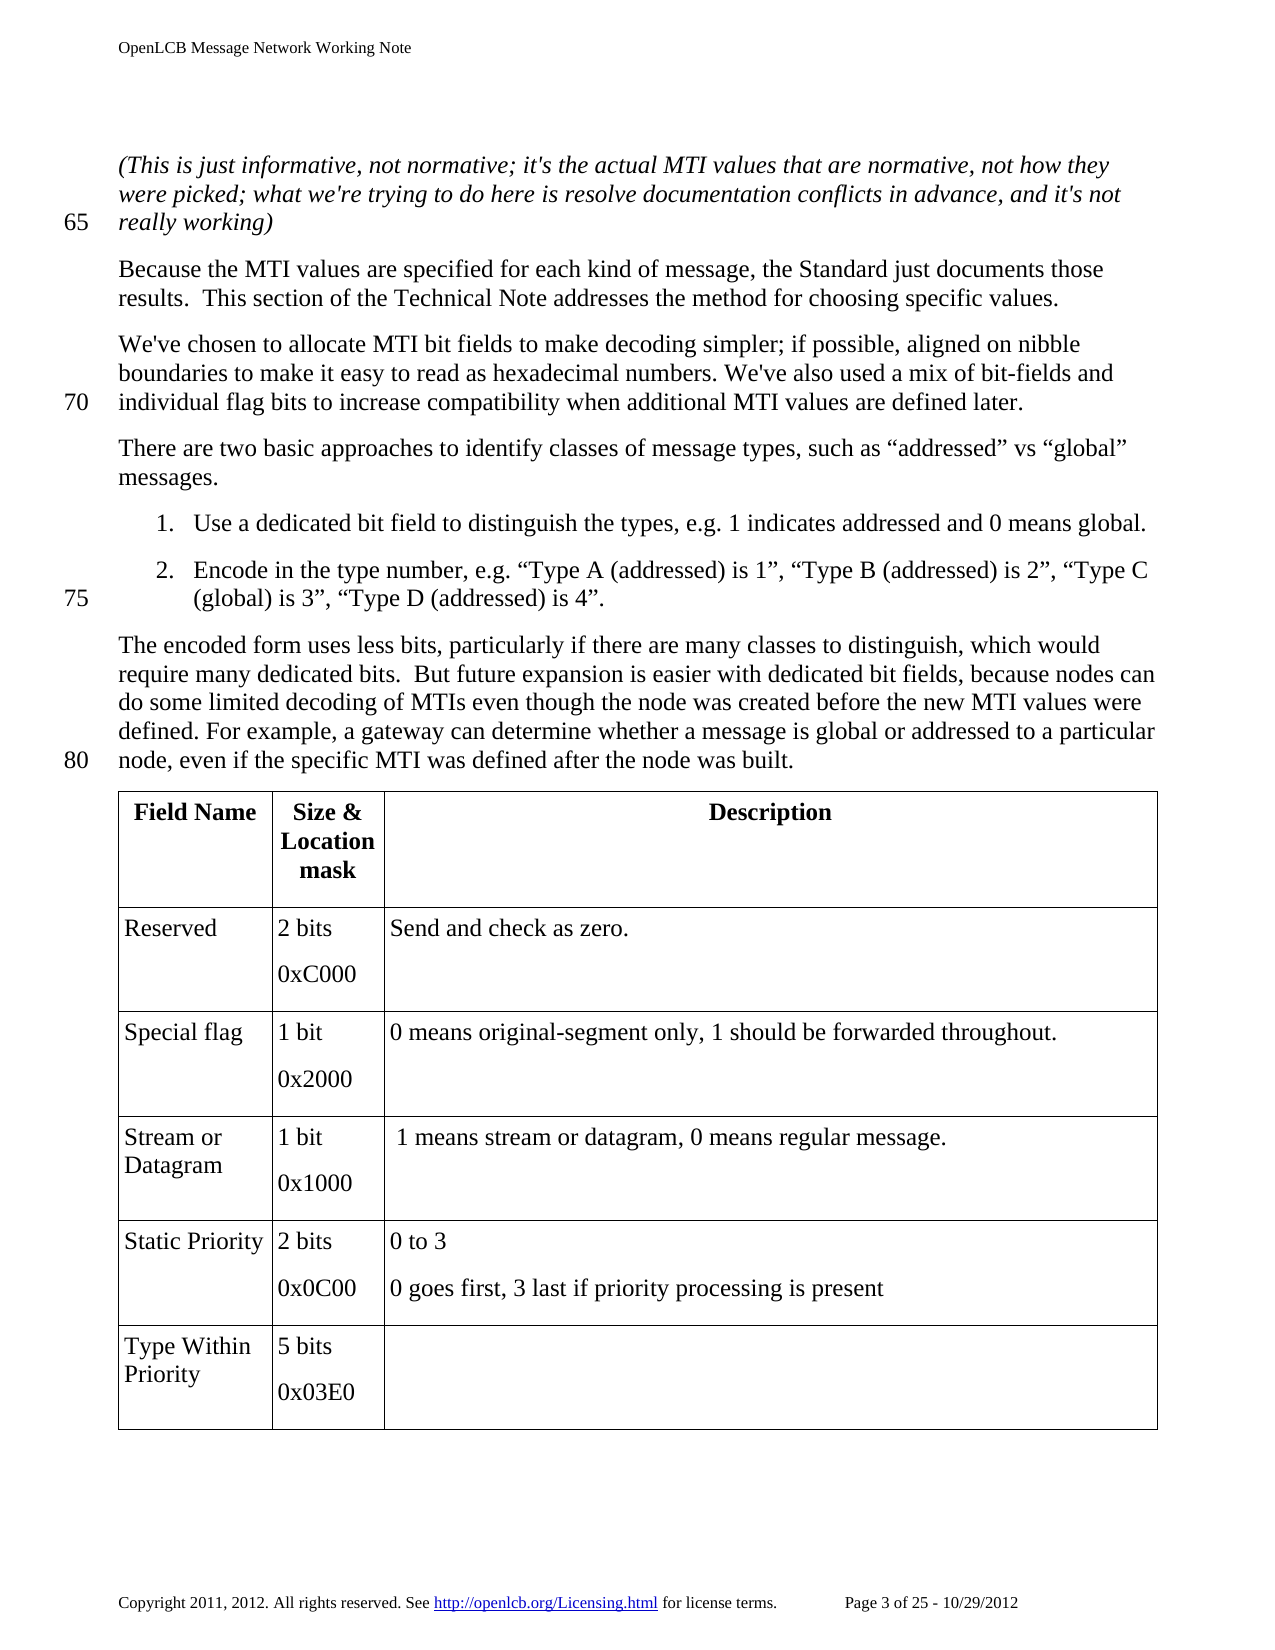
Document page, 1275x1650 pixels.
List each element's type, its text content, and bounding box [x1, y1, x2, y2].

table_cell Reserved [119, 908, 272, 1011]
table_cell 1 bit 0x2000 [273, 1012, 384, 1116]
text Because the MTI values are specified for each kind of message, the Standard just documents those results. This section of the Technical Note addresses the method for choosing specific values. [118, 254, 1157, 311]
text We've chosen to allocate MTI bit fields to make decoding simpler; if possible, aligned on nibble boundaries to make it easy to read as hexadecimal numbers. We've also used a mix of bit-fields and individual flag bits to increase compatibility when additional MTI values are defined later. [118, 329, 1157, 415]
table_cell 1 means stream or datagram, 0 means regular message. [385, 1117, 1157, 1220]
text There are two basic approaches to identify classes of message types, such as “addressed” vs “global” messages. [118, 433, 1157, 491]
table_cell Static Priority [119, 1221, 272, 1325]
text (This is just informative, not normative; it's the actual MTI values that are normative, not how they were picked; what we're trying to do here is resolve documentation conflicts in advance, and it's not really working) [118, 150, 1157, 236]
table_cell Special flag [119, 1012, 272, 1116]
table_cell Type Within Priority [119, 1326, 272, 1429]
table_cell [385, 1326, 1157, 1429]
list Use a dedicated bit field to distinguish the types, e.g. 1 indicates addressed and 0 means global. [156, 508, 1157, 537]
list Encode in the type number, e.g. “Type A (addressed) is 1”, “Type B (addressed) is 2”, “Type C (global) is 3”, “Type D (addressed) is 4”. [156, 555, 1157, 612]
table_header Size & Location mask [273, 792, 384, 907]
table_cell 0 to 3 0 goes first, 3 last if priority processing is present [385, 1221, 1157, 1325]
table_cell 1 bit 0x1000 [273, 1117, 384, 1220]
table_cell Send and check as zero. [385, 908, 1157, 1011]
table_cell Stream or Datagram [119, 1117, 272, 1220]
table_cell 0 means original-segment only, 1 should be forwarded throughout. [385, 1012, 1157, 1116]
table_cell 5 bits 0x03E0 [273, 1326, 384, 1429]
table_cell 2 bits 0x0C00 [273, 1221, 384, 1325]
table_header Description [385, 792, 1157, 907]
text The encoded form uses less bits, particularly if there are many classes to distinguish, which would require many dedicated bits. But future expansion is easier with dedicated bit fields, because nodes can do some limited decoding of MTIs even though the node was created before the new MTI values were defined. For example, a gateway can determine whether a message is global or addressed to a particular node, even if the specific MTI was defined after the node was built. [118, 630, 1157, 774]
table_header Field Name [119, 792, 272, 907]
table_cell 2 bits 0xC000 [273, 908, 384, 1011]
